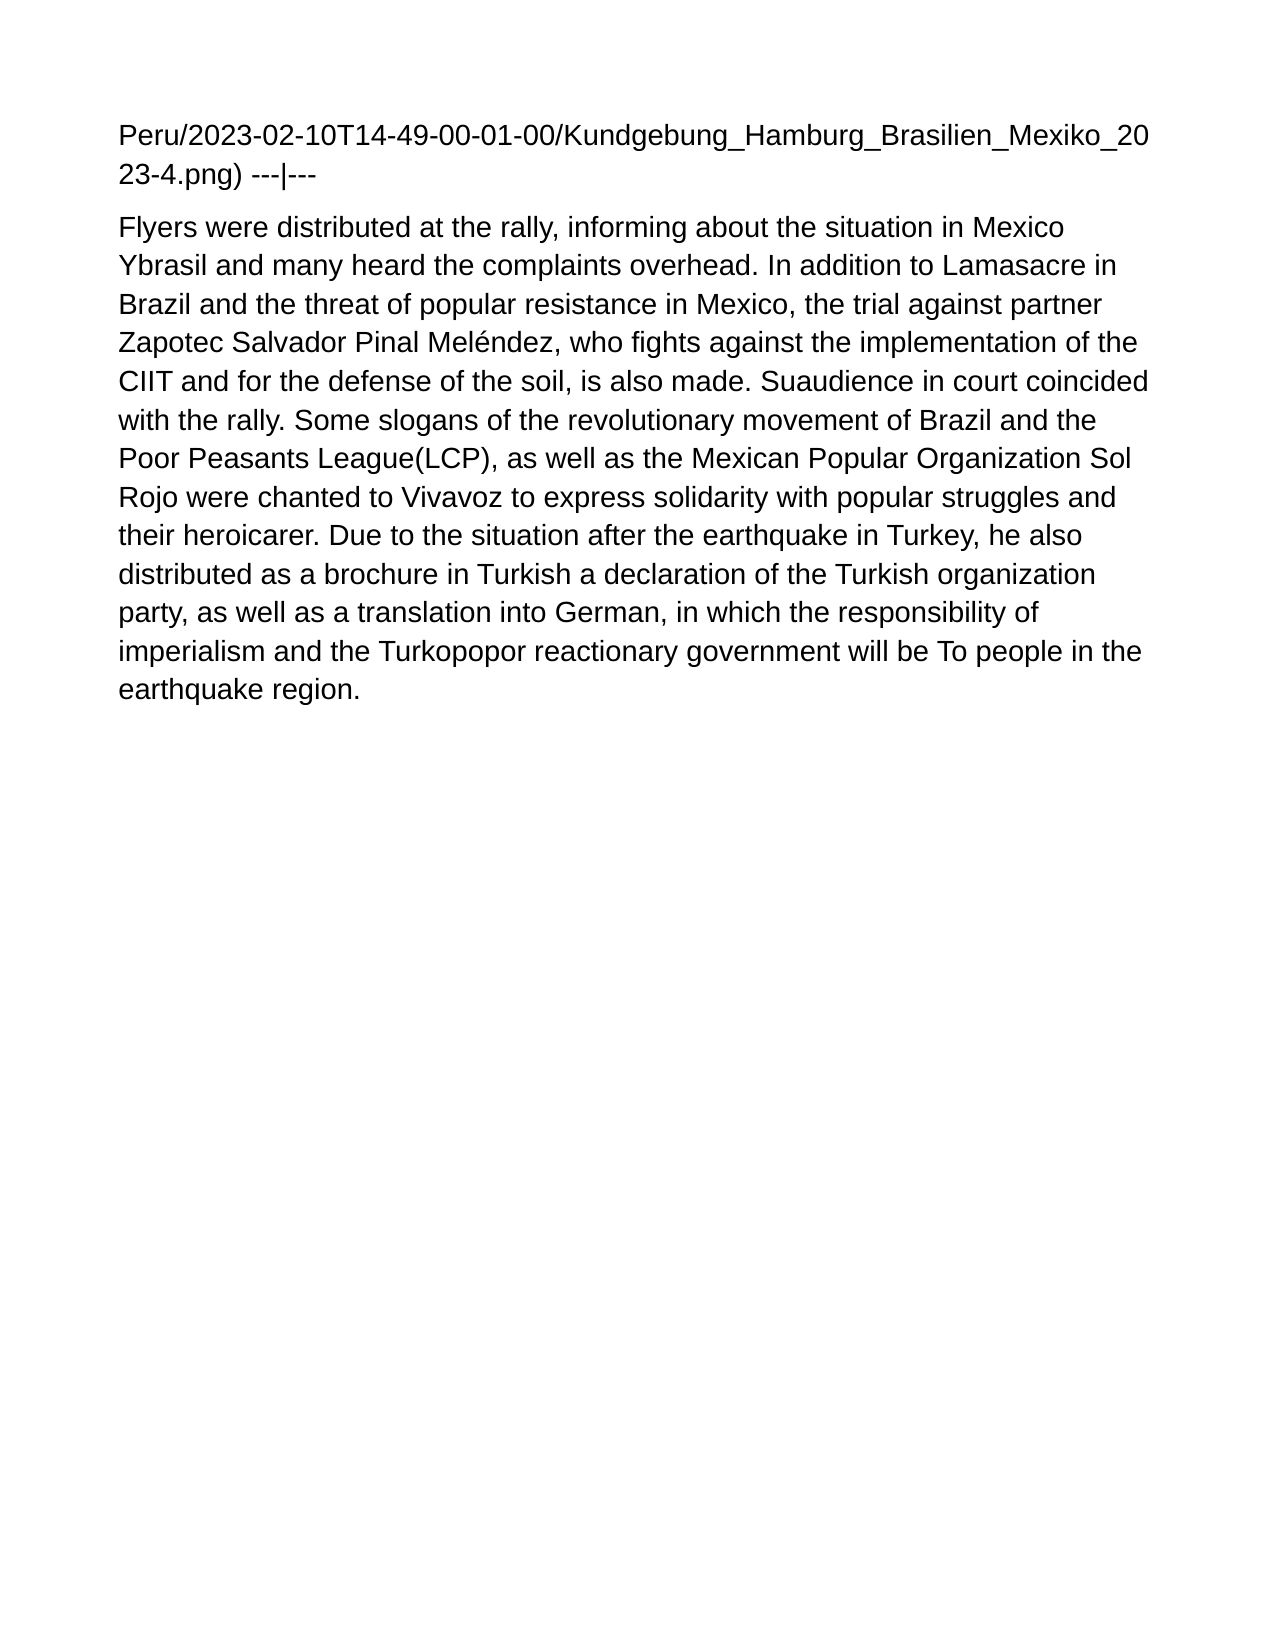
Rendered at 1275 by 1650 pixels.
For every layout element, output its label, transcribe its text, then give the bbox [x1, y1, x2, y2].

text Flyers were distributed at the rally, informing about the situation in Mexico Ybrasil and many heard the complaints overhead. In addition to Lamasacre in Brazil and the threat of popular resistance in Mexico, the trial against partner Zapotec Salvador Pinal Meléndez, who fights against the implementation of the CIIT and for the defense of the soil, is also made. Suaudience in court coincided with the rally. Some slogans of the revolutionary movement of Brazil and the Poor Peasants League(LCP), as well as the Mexican Popular Organization Sol Rojo were chanted to Vivavoz to express solidarity with popular struggles and their heroicarer. Due to the situation after the earthquake in Turkey, he also distributed as a brochure in Turkish a declaration of the Turkish organization party, as well as a translation into German, in which the responsibility of imperialism and the Turkopopor reactionary government will be To people in the earthquake region. [118, 210, 1157, 706]
text Peru/2023-02-10T14-49-00-01-00/Kundgebung_Hamburg_Brasilien_Mexiko_2023-4.png) ---|--- [118, 118, 1157, 190]
